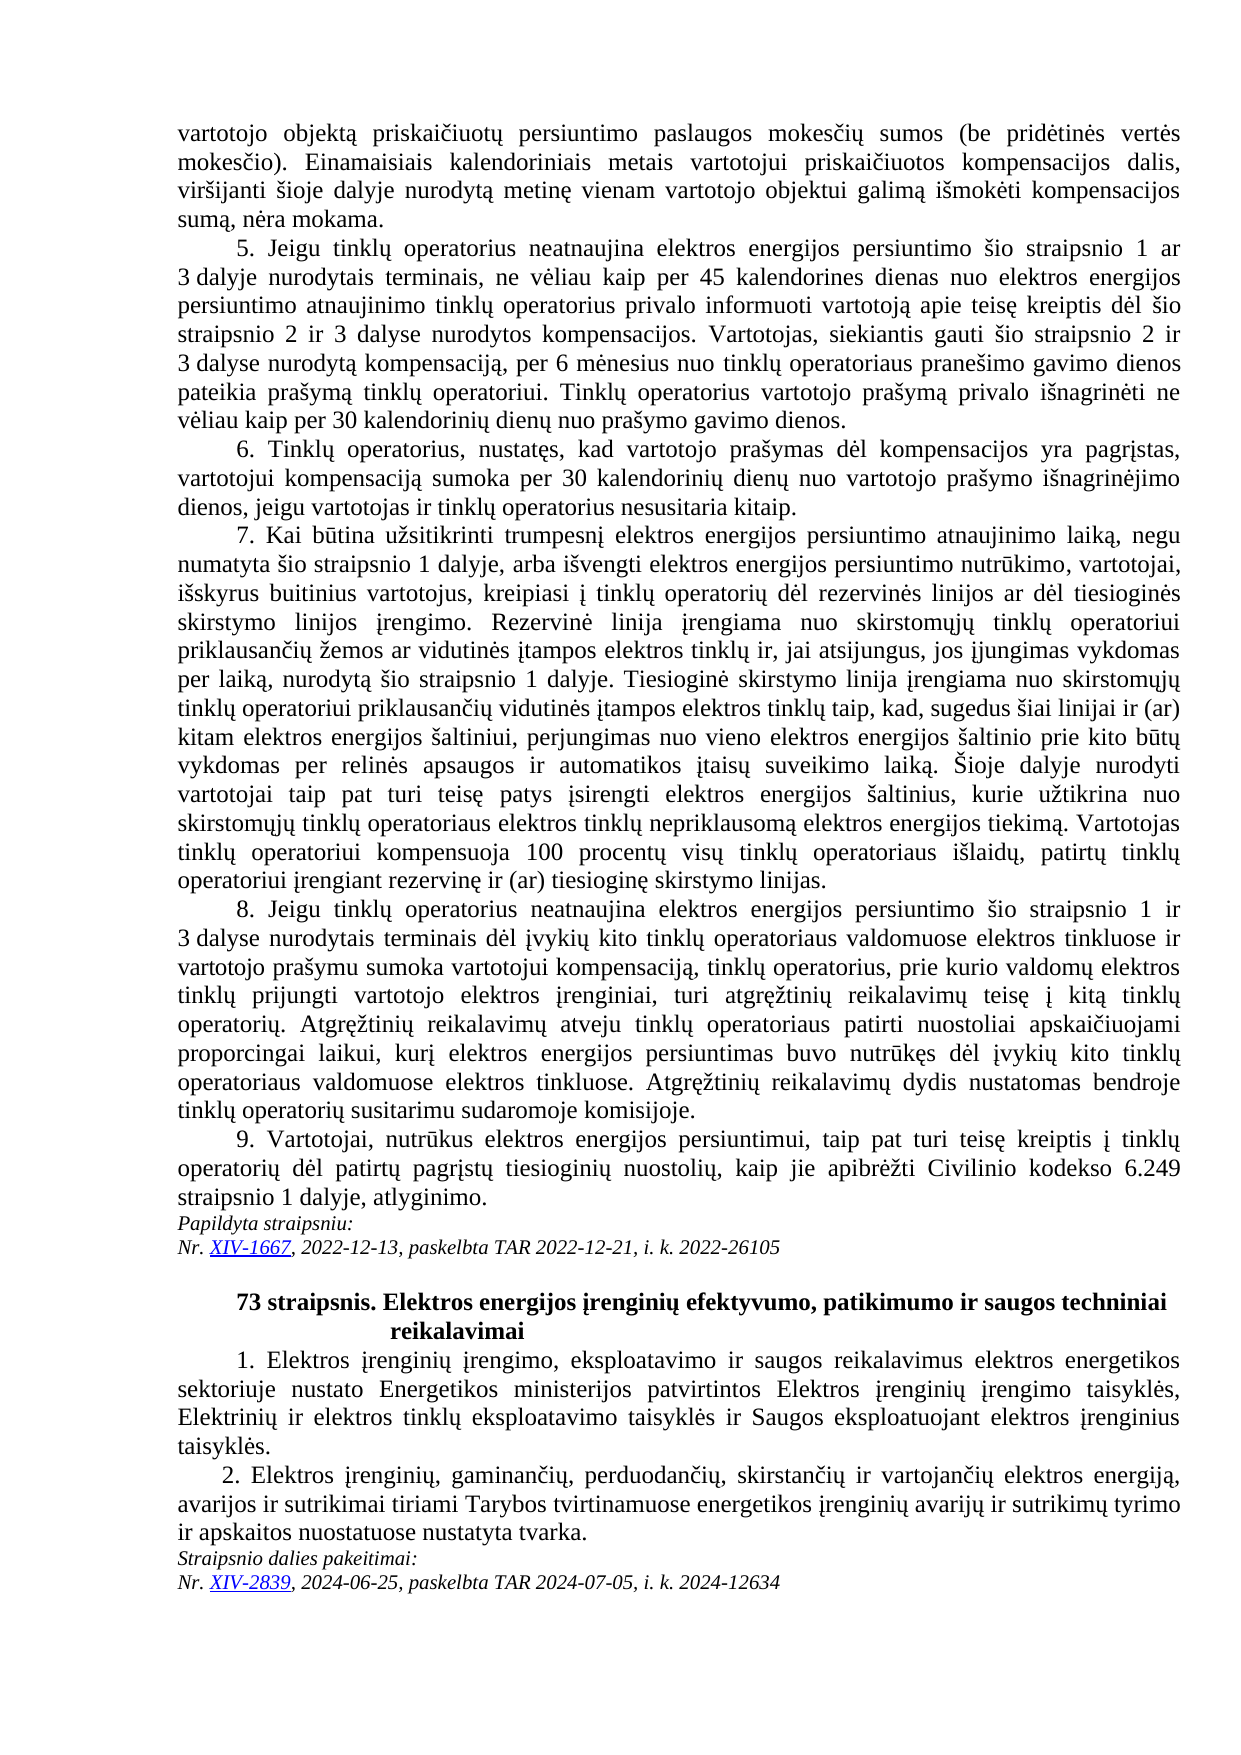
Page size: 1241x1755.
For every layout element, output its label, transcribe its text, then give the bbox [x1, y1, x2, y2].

text 5. Jeigu tinklų operatorius neatnaujina elektros energijos persiuntimo šio straipsnio 1 ar 3 dalyje nurodytais terminais, ne vėliau kaip per 45 kalendorines dienas nuo elektros energijos persiuntimo atnaujinimo tinklų operatorius privalo informuoti vartotoją apie teisę kreiptis dėl šio straipsnio 2 ir 3 dalyse nurodytos kompensacijos. Vartotojas, siekiantis gauti šio straipsnio 2 ir 3 dalyse nurodytą kompensaciją, per 6 mėnesius nuo tinklų operatoriaus pranešimo gavimo dienos pateikia prašymą tinklų operatoriui. Tinklų operatorius vartotojo prašymą privalo išnagrinėti ne vėliau kaip per 30 kalendorinių dienų nuo prašymo gavimo dienos. [177, 233, 1181, 434]
text 73 straipsnis. Elektros energijos įrenginių efektyvumo, patikimumo ir saugos techniniai reikalavimai [236, 1287, 1181, 1345]
text Nr. XIV-1667, 2022-12-13, paskelbta TAR 2022-12-21, i. k. 2022-26105 [177, 1235, 1181, 1259]
text 7. Kai būtina užsitikrinti trumpesnį elektros energijos persiuntimo atnaujinimo laiką, negu numatyta šio straipsnio 1 dalyje, arba išvengti elektros energijos persiuntimo nutrūkimo, vartotojai, išskyrus buitinius vartotojus, kreipiasi į tinklų operatorių dėl rezervinės linijos ar dėl tiesioginės skirstymo linijos įrengimo. Rezervinė linija įrengiama nuo skirstomųjų tinklų operatoriui priklausančių žemos ar vidutinės įtampos elektros tinklų ir, jai atsijungus, jos įjungimas vykdomas per laiką, nurodytą šio straipsnio 1 dalyje. Tiesioginė skirstymo linija įrengiama nuo skirstomųjų tinklų operatoriui priklausančių vidutinės įtampos elektros tinklų taip, kad, sugedus šiai linijai ir (ar) kitam elektros energijos šaltiniui, perjungimas nuo vieno elektros energijos šaltinio prie kito būtų vykdomas per relinės apsaugos ir automatikos įtaisų suveikimo laiką. Šioje dalyje nurodyti vartotojai taip pat turi teisę patys įsirengti elektros energijos šaltinius, kurie užtikrina nuo skirstomųjų tinklų operatoriaus elektros tinklų nepriklausomą elektros energijos tiekimą. Vartotojas tinklų operatoriui kompensuoja 100 procentų visų tinklų operatoriaus išlaidų, patirtų tinklų operatoriui įrengiant rezervinę ir (ar) tiesioginę skirstymo linijas. [177, 521, 1181, 894]
text Straipsnio dalies pakeitimai: [177, 1546, 1181, 1570]
text vartotojo objektą priskaičiuotų persiuntimo paslaugos mokesčių sumos (be pridėtinės vertės mokesčio). Einamaisiais kalendoriniais metais vartotojui priskaičiuotos kompensacijos dalis, viršijanti šioje dalyje nurodytą metinę vienam vartotojo objektui galimą išmokėti kompensacijos sumą, nėra mokama. [177, 118, 1181, 233]
text 8. Jeigu tinklų operatorius neatnaujina elektros energijos persiuntimo šio straipsnio 1 ir 3 dalyse nurodytais terminais dėl įvykių kito tinklų operatoriaus valdomuose elektros tinkluose ir vartotojo prašymu sumoka vartotojui kompensaciją, tinklų operatorius, prie kurio valdomų elektros tinklų prijungti vartotojo elektros įrenginiai, turi atgręžtinių reikalavimų teisę į kitą tinklų operatorių. Atgręžtinių reikalavimų atveju tinklų operatoriaus patirti nuostoliai apskaičiuojami proporcingai laikui, kurį elektros energijos persiuntimas buvo nutrūkęs dėl įvykių kito tinklų operatoriaus valdomuose elektros tinkluose. Atgręžtinių reikalavimų dydis nustatomas bendroje tinklų operatorių susitarimu sudaromoje komisijoje. [177, 894, 1181, 1124]
text 1. Elektros įrenginių įrengimo, eksploatavimo ir saugos reikalavimus elektros energetikos sektoriuje nustato Energetikos ministerijos patvirtintos Elektros įrenginių įrengimo taisyklės, Elektrinių ir elektros tinklų eksploatavimo taisyklės ir Saugos eksploatuojant elektros įrenginius taisyklės. [177, 1345, 1181, 1460]
text Papildyta straipsniu: [177, 1211, 1181, 1235]
text Nr. XIV-2839, 2024-06-25, paskelbta TAR 2024-07-05, i. k. 2024-12634 [177, 1570, 1181, 1594]
text 9. Vartotojai, nutrūkus elektros energijos persiuntimui, taip pat turi teisę kreiptis į tinklų operatorių dėl patirtų pagrįstų tiesioginių nuostolių, kaip jie apibrėžti Civilinio kodekso 6.249 straipsnio 1 dalyje, atlyginimo. [177, 1124, 1181, 1211]
text 2. Elektros įrenginių, gaminančių, perduodančių, skirstančių ir vartojančių elektros energiją, avarijos ir sutrikimai tiriami Tarybos tvirtinamuose energetikos įrenginių avarijų ir sutrikimų tyrimo ir apskaitos nuostatuose nustatyta tvarka. [177, 1460, 1181, 1546]
text 6. Tinklų operatorius, nustatęs, kad vartotojo prašymas dėl kompensacijos yra pagrįstas, vartotojui kompensaciją sumoka per 30 kalendorinių dienų nuo vartotojo prašymo išnagrinėjimo dienos, jeigu vartotojas ir tinklų operatorius nesusitaria kitaip. [177, 434, 1181, 521]
